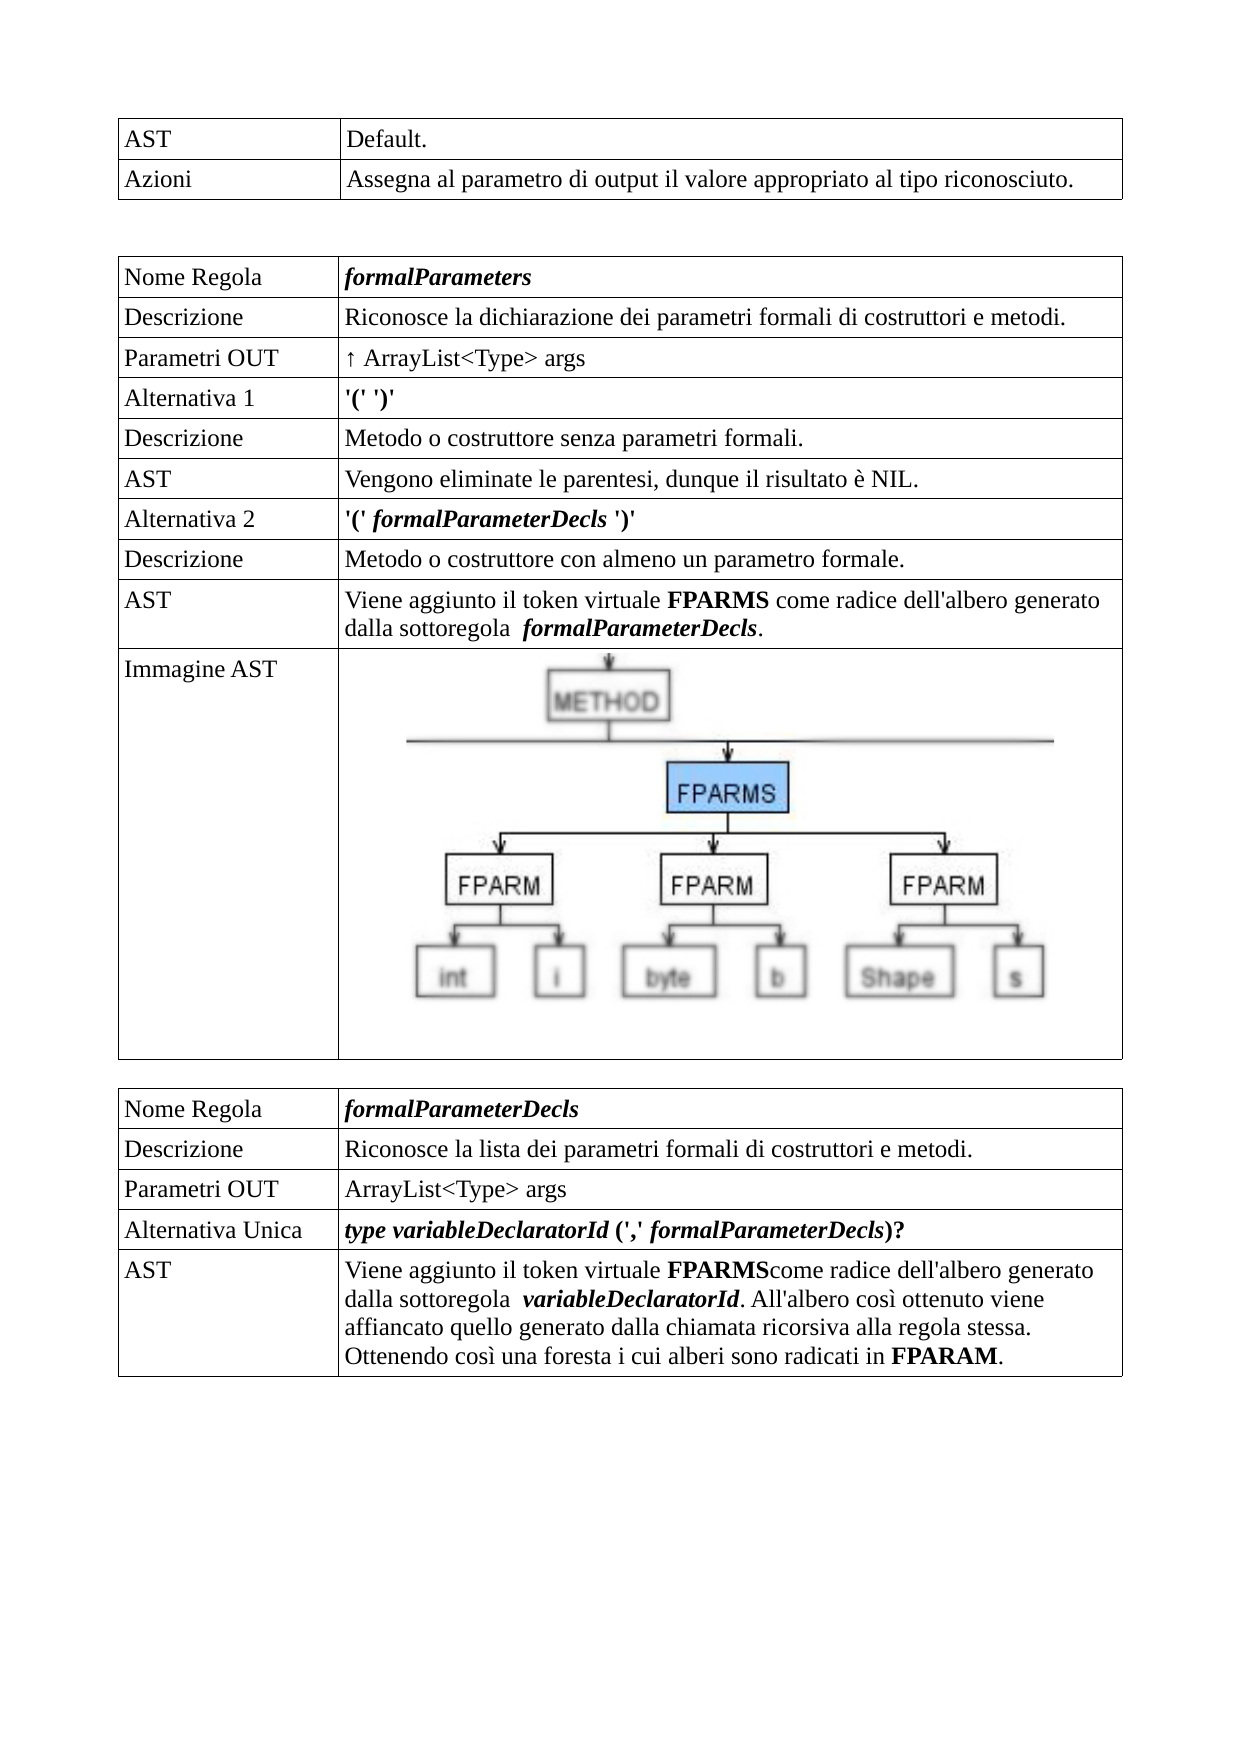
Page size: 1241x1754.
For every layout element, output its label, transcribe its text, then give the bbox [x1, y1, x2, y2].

table_cell AST [119, 580, 338, 648]
table_cell Riconosce la lista dei parametri formali di costruttori e metodi. [339, 1129, 1122, 1168]
table_cell Riconosce la dichiarazione dei parametri formali di costruttori e metodi. [339, 298, 1122, 337]
table_cell type variableDeclaratorId (',' formalParameterDecls)? [339, 1210, 1122, 1249]
table_cell ↑ ArrayList<Type> args [339, 338, 1122, 377]
table_cell Metodo o costruttore senza parametri formali. [339, 419, 1122, 458]
table_cell Alternativa Unica [119, 1210, 338, 1249]
table_cell Parametri OUT [119, 338, 338, 377]
table_cell Descrizione [119, 540, 338, 579]
table_cell [339, 649, 1122, 1024]
table_header Nome Regola [119, 257, 338, 297]
table_cell Azioni [119, 160, 340, 199]
table_cell Assegna al parametro di output il valore appropriato al tipo riconosciuto. [341, 160, 1122, 199]
table_header Nome Regola [119, 1089, 338, 1128]
table_cell Descrizione [119, 419, 338, 458]
table_cell Parametri OUT [119, 1170, 338, 1209]
table_cell Metodo o costruttore con almeno un parametro formale. [339, 540, 1122, 579]
picture [406, 653, 1055, 1025]
table_cell AST [119, 1250, 338, 1376]
table_cell ArrayList<Type> args [339, 1170, 1122, 1209]
table_cell Alternativa 1 [119, 378, 338, 418]
table_cell Viene aggiunto il token virtuale FPARMScome radice dell'albero generato dalla sottoregola variableDeclaratorId. All'albero così ottenuto viene affiancato quello generato dalla chiamata ricorsiva alla regola stessa. Ottenendo così una foresta i cui alberi sono radicati in FPARAM. [339, 1250, 1122, 1376]
table_cell AST [119, 119, 340, 158]
table_cell Descrizione [119, 298, 338, 337]
table_header formalParameters [339, 257, 1122, 297]
table_cell Immagine AST [119, 649, 338, 1059]
table_cell AST [119, 459, 338, 498]
table_cell [339, 1025, 1122, 1059]
table_cell Default. [341, 119, 1122, 158]
table_cell '(' formalParameterDecls ')' [339, 499, 1122, 538]
table_cell Viene aggiunto il token virtuale FPARMS come radice dell'albero generato dalla sottoregola formalParameterDecls. [339, 580, 1122, 648]
table_header formalParameterDecls [339, 1089, 1122, 1128]
table_cell Descrizione [119, 1129, 338, 1168]
table_cell Alternativa 2 [119, 499, 338, 538]
table_cell '(' ')' [339, 378, 1122, 418]
table_cell Vengono eliminate le parentesi, dunque il risultato è NIL. [339, 459, 1122, 498]
